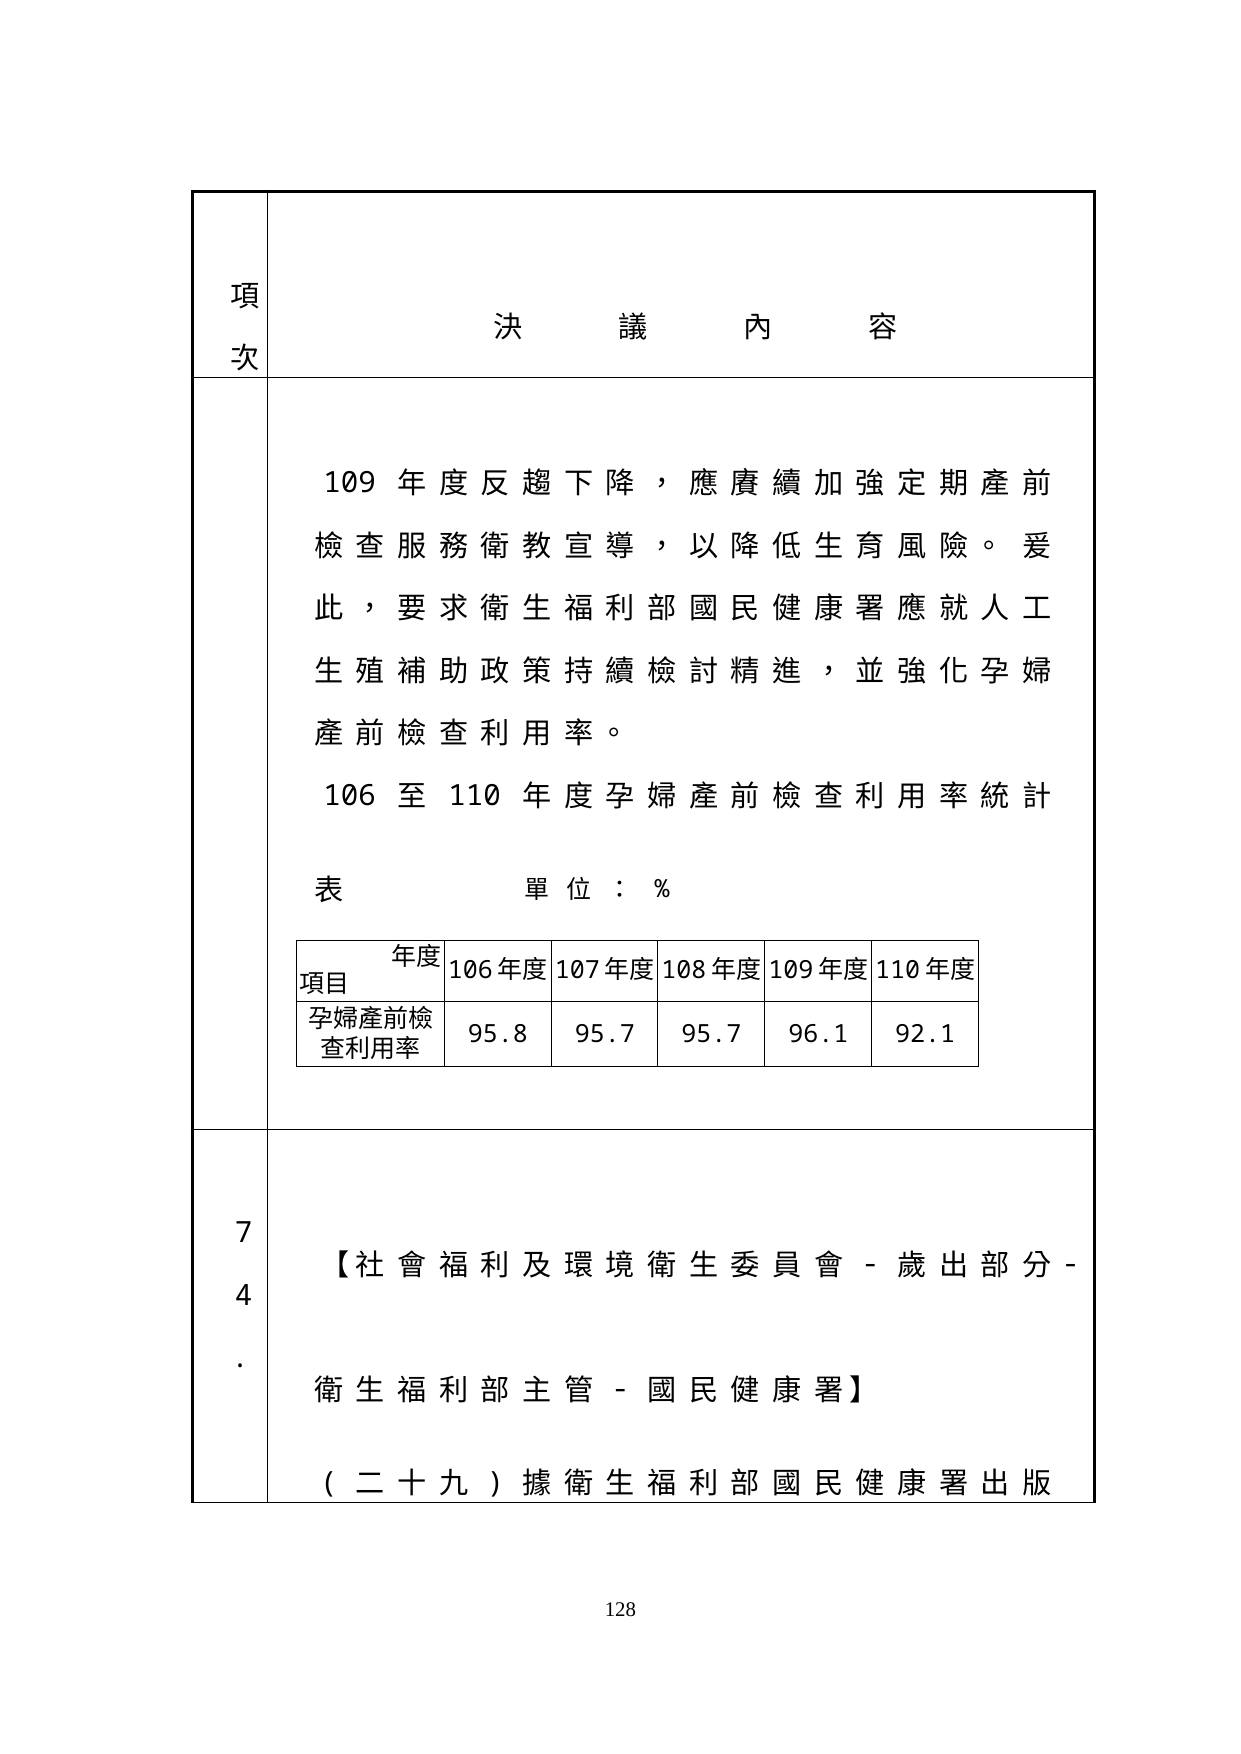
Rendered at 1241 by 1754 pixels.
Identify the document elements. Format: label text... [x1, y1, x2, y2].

table_cell 95.7 [552, 1002, 657, 1066]
table_header 年度 項目 [297, 941, 444, 1001]
table_header 109年度 [765, 941, 871, 1001]
table_cell 孕婦產前檢查利用率 [297, 1002, 444, 1066]
table_header 項次 [194, 193, 267, 377]
table_header 110年度 [872, 941, 978, 1001]
table_header 107年度 [552, 941, 657, 1001]
table_header 106年度 [445, 941, 551, 1001]
table_cell 【社會福利及環境衛生委員會-歲出部分-衛生福利部主管-國民健康署】 (二十九)據衛生福利部國民健康署出版 [268, 1130, 1093, 1502]
table_cell 95.7 [658, 1002, 764, 1066]
table_cell 109年度反趨下降，應賡續加強定期產前檢查服務衛教宣導，以降低生育風險。爰此，要求衛生福利部國民健康署應就人工生殖補助政策持續檢討精進，並強化孕婦產前檢查利用率。 106至110年度孕婦產前檢查利用率統計表 單位：% [268, 378, 1093, 1129]
table_cell 92.1 [872, 1002, 978, 1066]
table_cell 95.8 [445, 1002, 551, 1066]
table_header 108年度 [658, 941, 764, 1001]
table_cell [194, 378, 267, 1129]
table_header 決 議 內 容 [268, 193, 1093, 377]
table_cell 74. [194, 1130, 267, 1502]
table_cell 96.1 [765, 1002, 871, 1066]
